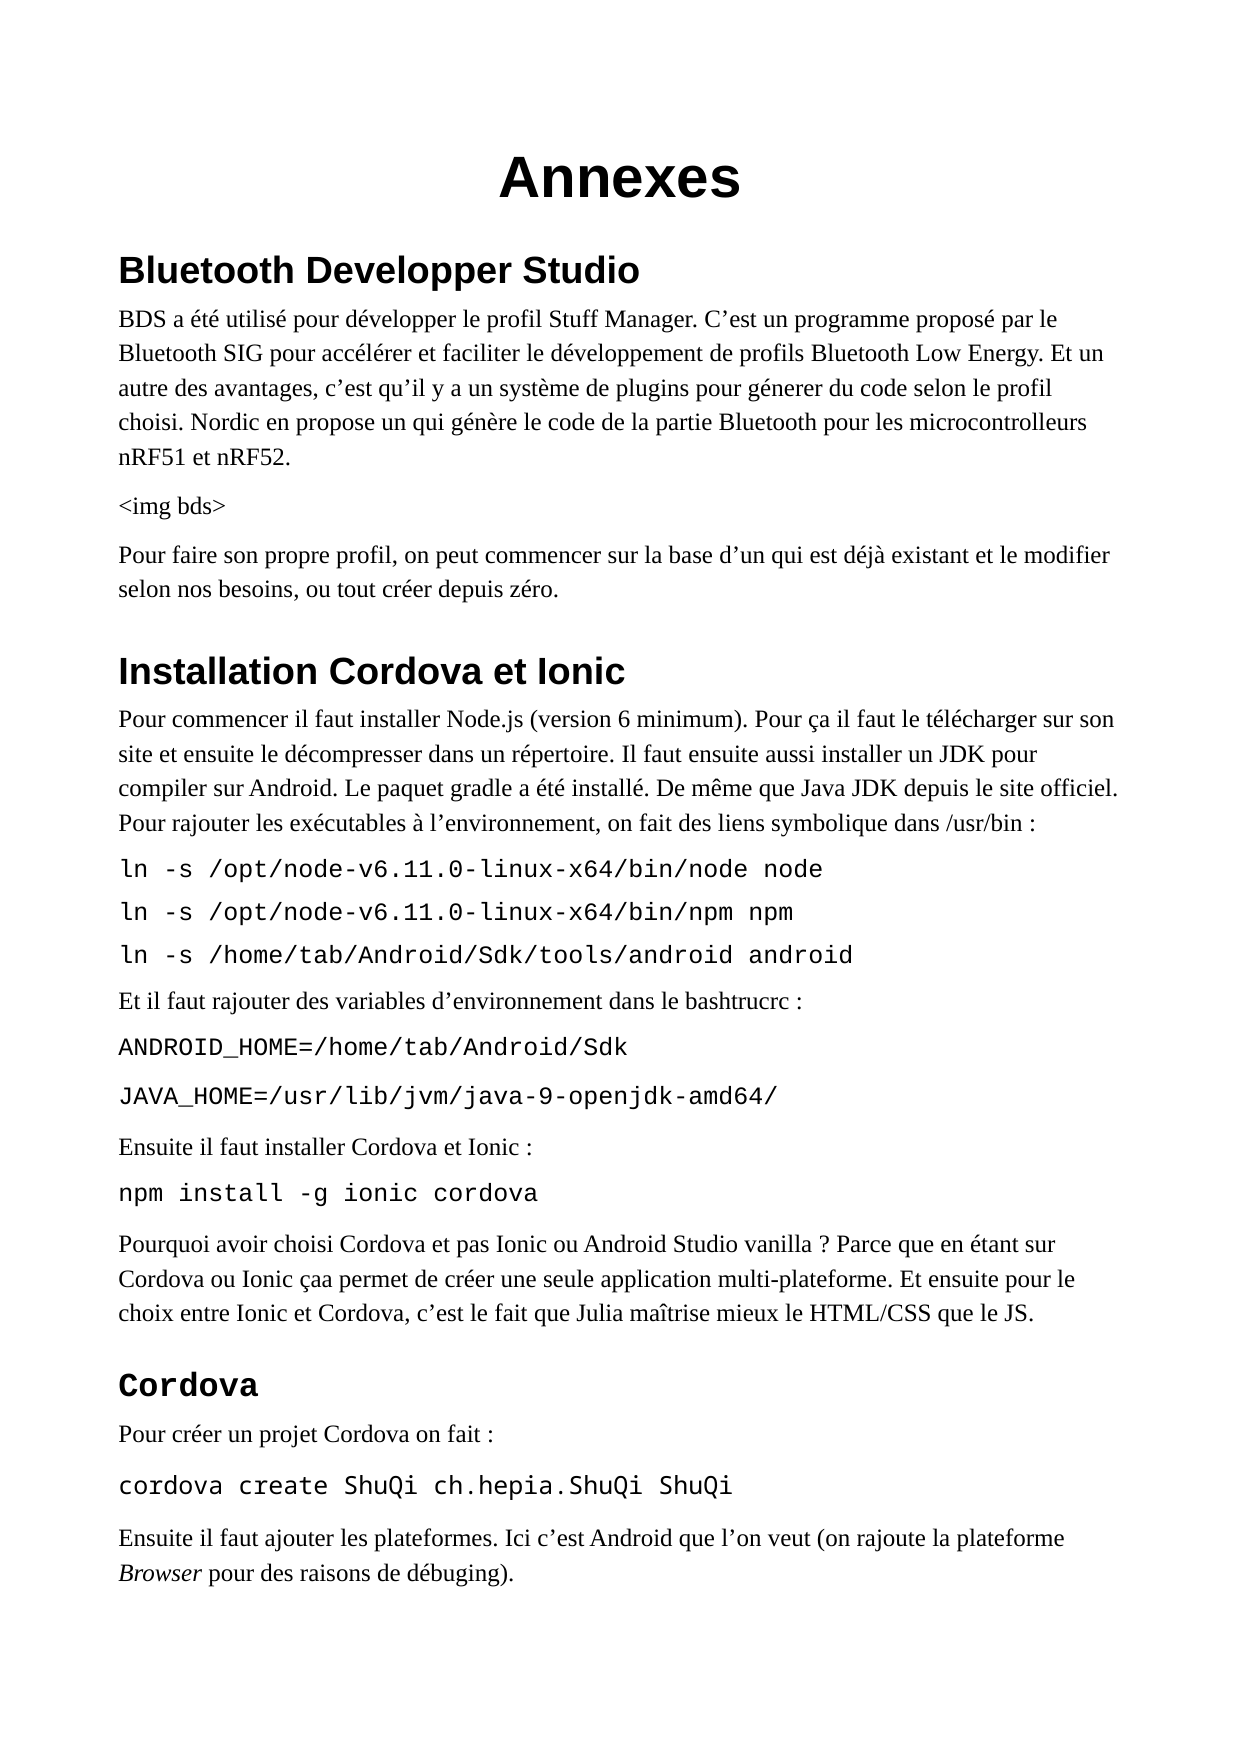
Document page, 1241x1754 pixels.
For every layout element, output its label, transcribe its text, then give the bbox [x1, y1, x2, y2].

text Pourquoi avoir choisi Cordova et pas Ionic ou Android Studio vanilla ? Parce que en étant sur Cordova ou Ionic çaa permet de créer une seule application multi-plateforme. Et ensuite pour le choix entre Ionic et Cordova, c’est le fait que Julia maîtrise mieux le HTML/CSS que le JS. [118, 1229, 1122, 1327]
text cordova create ShuQi ch.hepia.ShuQi ShuQi [118, 1468, 1122, 1502]
text npm install -g ionic cordova [118, 1181, 1122, 1209]
text ln -s /opt/node-v6.11.0-linux-x64/bin/node node [118, 857, 1122, 885]
subtitle Installation Cordova et Ionic [118, 648, 1122, 692]
subtitle Bluetooth Developper Studio [118, 248, 1122, 291]
text Pour faire son propre profil, on peut commencer sur la base d’un qui est déjà existant et le modifier selon nos besoins, ou tout créer depuis zéro. [118, 540, 1122, 603]
text Pour commencer il faut installer Node.js (version 6 minimum). Pour ça il faut le télécharger sur son site et ensuite le décompresser dans un répertoire. Il faut ensuite aussi installer un JDK pour compiler sur Android. Le paquet gradle a été installé. De même que Java JDK depuis le site officiel. Pour rajouter les exécutables à l’environnement, on fait des liens symbolique dans /usr/bin : [118, 704, 1122, 837]
text <img bds> [118, 491, 1122, 519]
text Ensuite il faut installer Cordova et Ionic : [118, 1132, 1122, 1161]
title Annexes [118, 143, 1122, 210]
text ln -s /opt/node-v6.11.0-linux-x64/bin/npm npm [118, 900, 1122, 928]
text ln -s /home/tab/Android/Sdk/tools/android android [118, 943, 1122, 971]
text Ensuite il faut ajouter les plateformes. Ici c’est Android que l’on veut (on rajoute la plateforme Browser pour des raisons de débuging). [118, 1523, 1122, 1587]
subtitle Cordova [118, 1368, 1122, 1406]
text Et il faut rajouter des variables d’environnement dans le bashtrucrc : [118, 986, 1122, 1014]
text Pour créer un projet Cordova on fait : [118, 1419, 1122, 1448]
text ANDROID_HOME=/home/tab/Android/Sdk [118, 1035, 1122, 1063]
text BDS a été utilisé pour développer le profil Stuff Manager. C’est un programme proposé par le Bluetooth SIG pour accélérer et faciliter le développement de profils Bluetooth Low Energy. Et un autre des avantages, c’est qu’il y a un système de plugins pour génerer du code selon le profil choisi. Nordic en propose un qui génère le code de la partie Bluetooth pour les microcontrolleurs nRF51 et nRF52. [118, 304, 1122, 471]
text JAVA_HOME=/usr/lib/jvm/java-9-openjdk-amd64/ [118, 1083, 1122, 1112]
